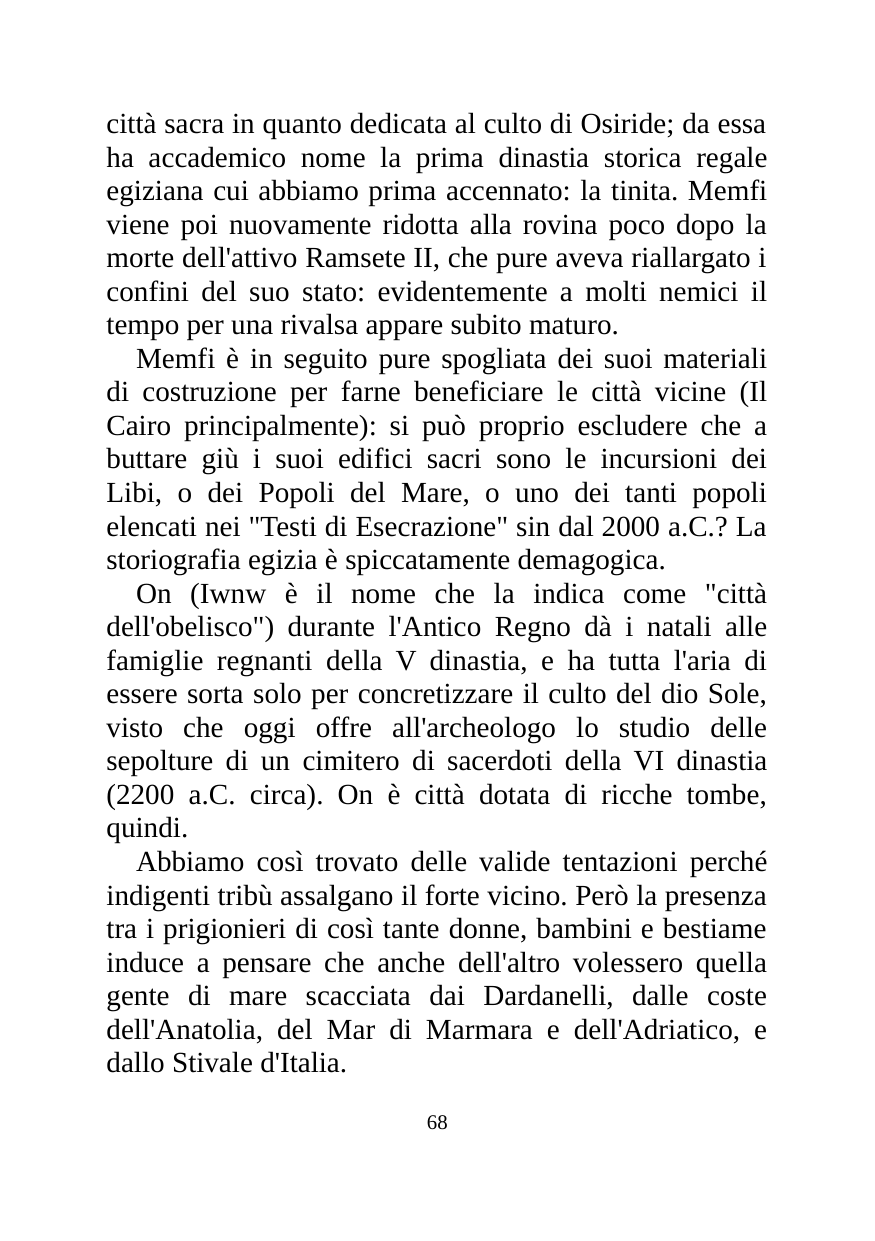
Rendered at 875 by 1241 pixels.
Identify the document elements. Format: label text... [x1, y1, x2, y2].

text città sacra in quanto dedicata al culto di Osiride; da essa ha accademico nome la prima dinastia storica regale egiziana cui abbiamo prima accennato: la tinita. Memfi viene poi nuovamente ridotta alla rovina poco dopo la morte dell'attivo Ramsete II, che pure aveva riallargato i confini del suo stato: evidentemente a molti nemici il tempo per una rivalsa appare subito maturo. [106, 106, 768, 341]
text On (Iwnw è il nome che la indica come "città dell'obelisco") durante l'Antico Regno dà i natali alle famiglie regnanti della V dinastia, e ha tutta l'aria di essere sorta solo per concretizzare il culto del dio Sole, visto che oggi offre all'archeologo lo studio delle sepolture di un cimitero di sacerdoti della VI dinastia (2200 a.C. circa). On è città dotata di ricche tombe, quindi. [106, 576, 768, 844]
text Memfi è in seguito pure spogliata dei suoi materiali di costruzione per farne beneficiare le città vicine (Il Cairo principalmente): si può proprio escludere che a buttare giù i suoi edifici sacri sono le incursioni dei Libi, o dei Popoli del Mare, o uno dei tanti popoli elencati nei "Testi di Esecrazione" sin dal 2000 a.C.? La storiografia egizia è spiccatamente demagogica. [106, 341, 768, 576]
text Abbiamo così trovato delle valide tentazioni perché indigenti tribù assalgano il forte vicino. Però la presenza tra i prigionieri di così tante donne, bambini e bestiame induce a pensare che anche dell'altro volessero quella gente di mare scacciata dai Dardanelli, dalle coste dell'Anatolia, del Mar di Marmara e dell'Adriatico, e dallo Stivale d'Italia. [106, 844, 768, 1079]
